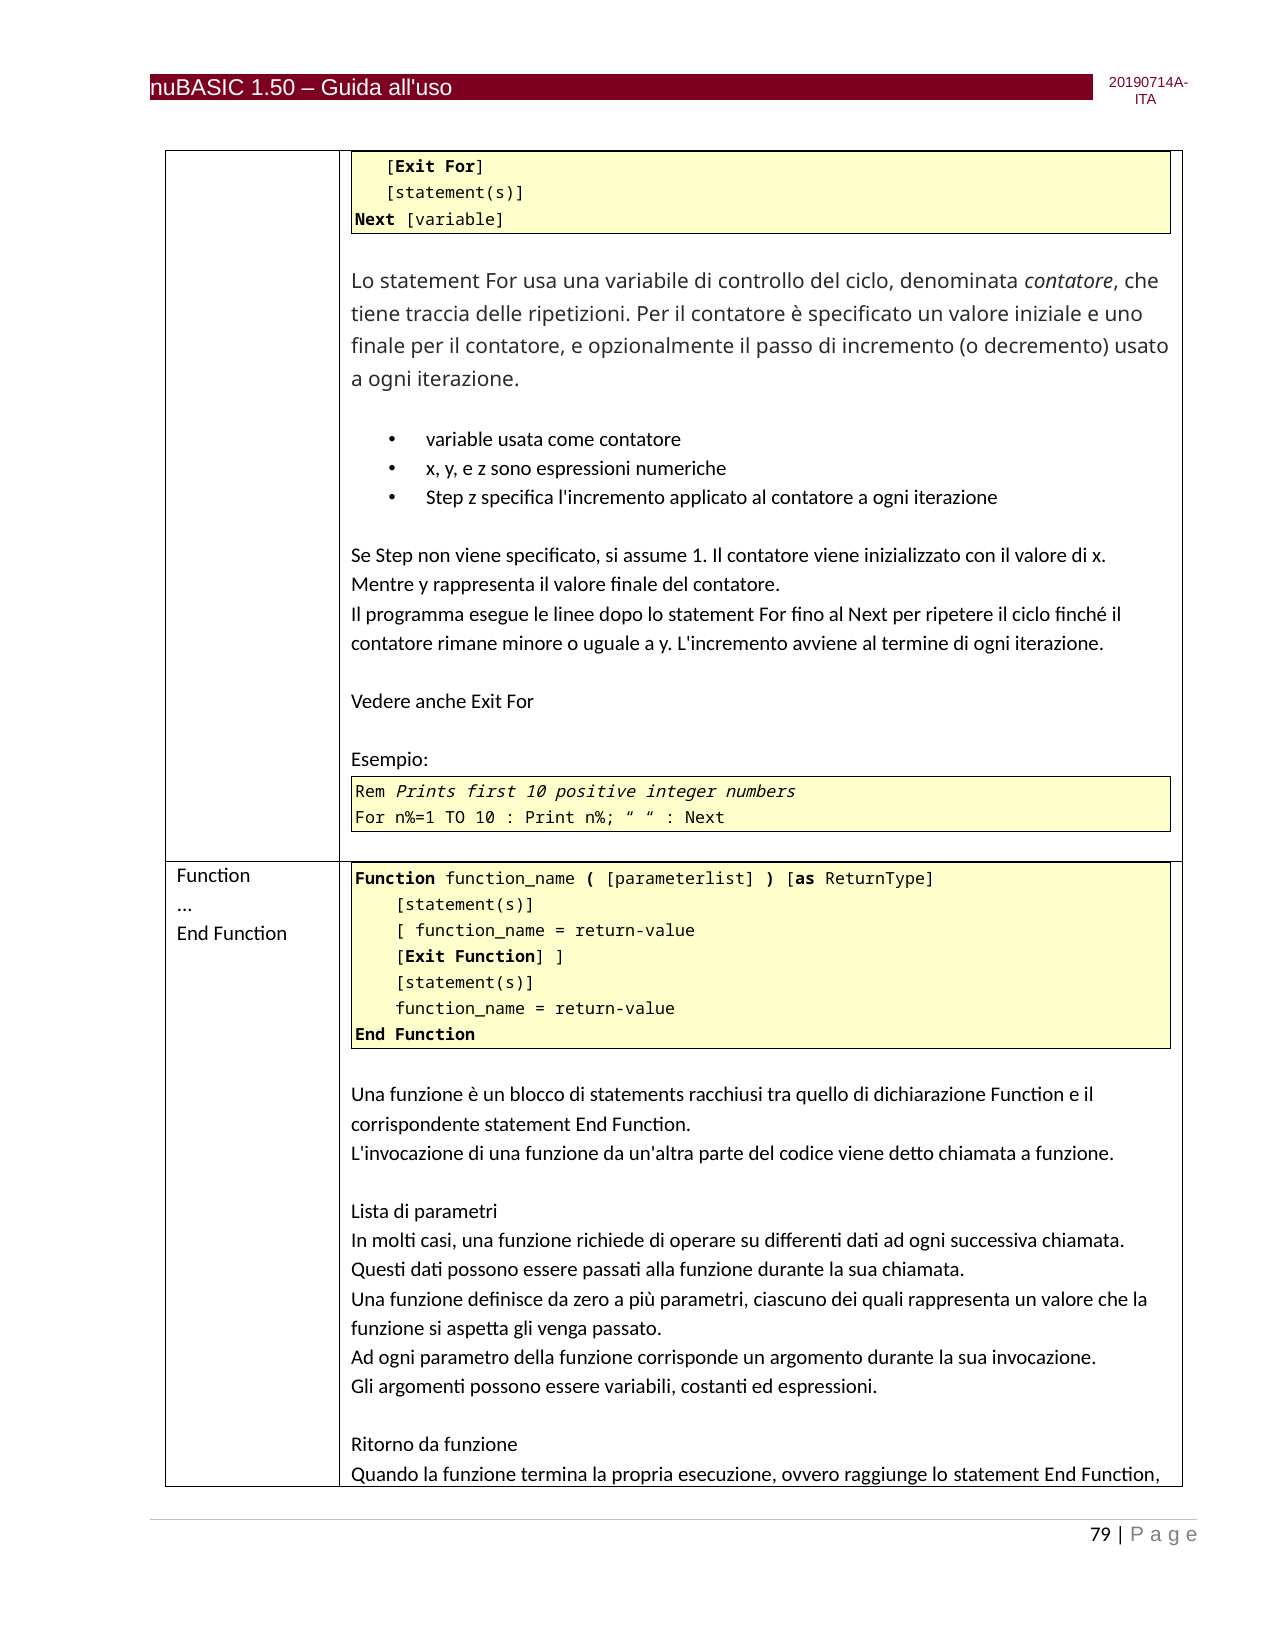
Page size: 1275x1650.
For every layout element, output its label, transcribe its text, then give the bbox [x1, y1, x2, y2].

table_cell Function ... End Function [166, 862, 339, 1486]
table_cell [Exit For] [statement(s)] Next [variable] Lo statement For usa una variabile di controllo del ciclo, denominata contatore, che tiene traccia delle ripetizioni. Per il contatore è specificato un valore iniziale e uno finale per il contatore, e opzionalmente il passo di incremento (o decremento) usato a ogni iterazione. variable usata come contatore x, y, e z sono espressioni numeriche Step z specifica l'incremento applicato al contatore a ogni iterazione Se Step non viene specificato, si assume 1. Il contatore viene inizializzato con il valore di x. Mentre y rappresenta il valore finale del contatore. Il programma esegue le linee dopo lo statement For fino al Next per ripetere il ciclo finché il contatore rimane minore o uguale a y. L'incremento avviene al termine di ogni iterazione. Vedere anche Exit For Esempio: Rem Prints first 10 positive integer numbers For n%=1 TO 10 : Print n%; “ “ : Next [340, 151, 1182, 861]
table_cell [166, 151, 339, 861]
table_cell Function function_name ( [parameterlist] ) [as ReturnType] [statement(s)] [ function_name = return-value [Exit Function] ] [statement(s)] function_name = return-value End Function Una funzione è un blocco di statements racchiusi tra quello di dichiarazione Function e il corrispondente statement End Function. L'invocazione di una funzione da un'altra parte del codice viene detto chiamata a funzione. Lista di parametri In molti casi, una funzione richiede di operare su differenti dati ad ogni successiva chiamata. Questi dati possono essere passati alla funzione durante la sua chiamata. Una funzione definisce da zero a più parametri, ciascuno dei quali rappresenta un valore che la funzione si aspetta gli venga passato. Ad ogni parametro della funzione corrisponde un argomento durante la sua invocazione. Gli argomenti possono essere variabili, costanti ed espressioni. Ritorno da funzione Quando la funzione termina la propria esecuzione, ovvero raggiunge lo statement End Function, [340, 862, 1182, 1486]
